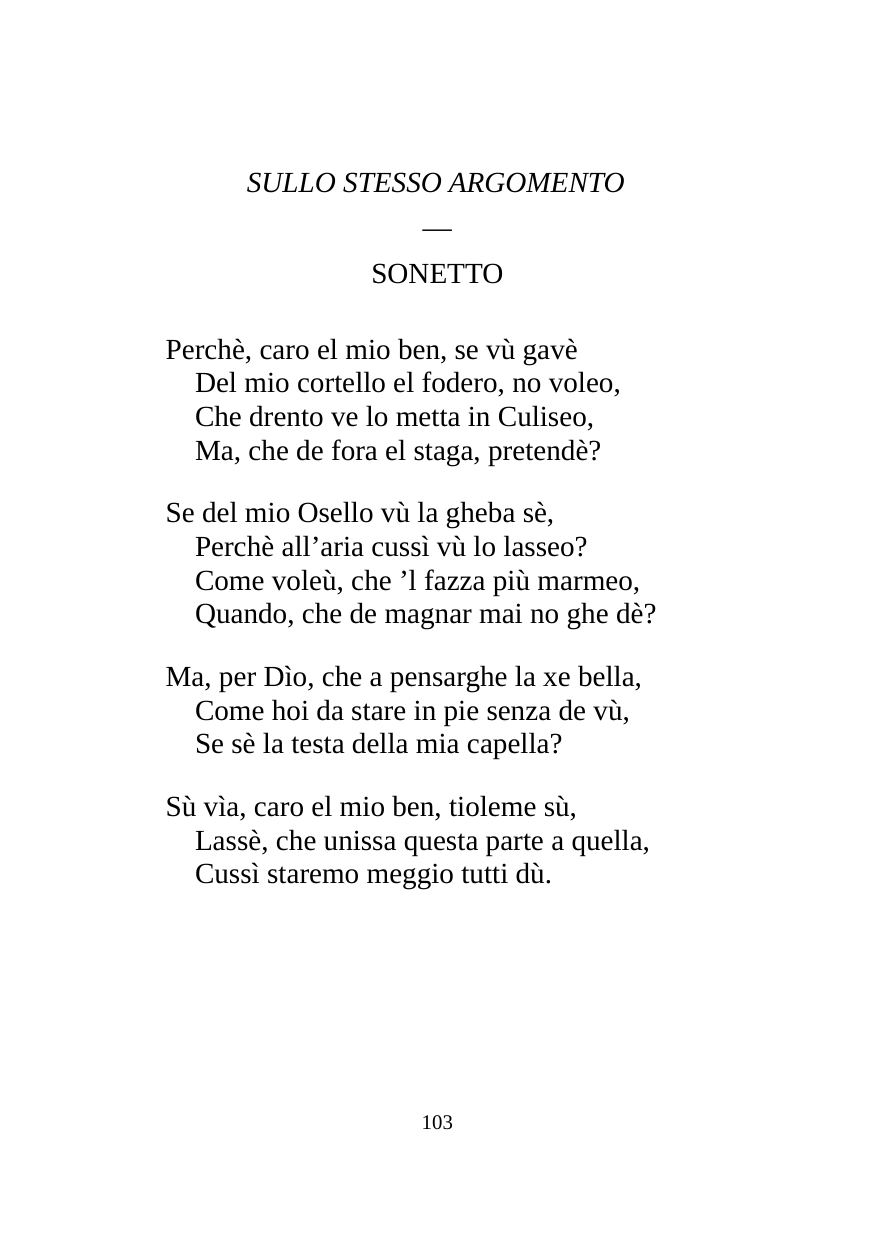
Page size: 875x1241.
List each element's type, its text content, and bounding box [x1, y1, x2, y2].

text — [106, 211, 768, 244]
text Sù vìa, caro el mio ben, tioleme sù, Lassè, che unissa questa parte a quella, Cussì staremo meggio tutti dù. [165, 789, 768, 890]
subtitle SULLO STESSO ARGOMENTO [106, 165, 768, 199]
text Perchè, caro el mio ben, se vù gavè Del mio cortello el fodero, no voleo, Che drento ve lo metta in Culiseo, Ma, che de fora el staga, pretendè? [165, 332, 768, 466]
text SONETTO [106, 257, 768, 290]
text Se del mio Osello vù la gheba sè, Perchè all’aria cussì vù lo lasseo? Come voleù, che ’l fazza più marmeo, Quando, che de magnar mai no ghe dè? [165, 496, 768, 630]
text Ma, per Dìo, che a pensarghe la xe bella, Come hoi da stare in pie senza de vù, Se sè la testa della mia capella? [165, 659, 768, 760]
